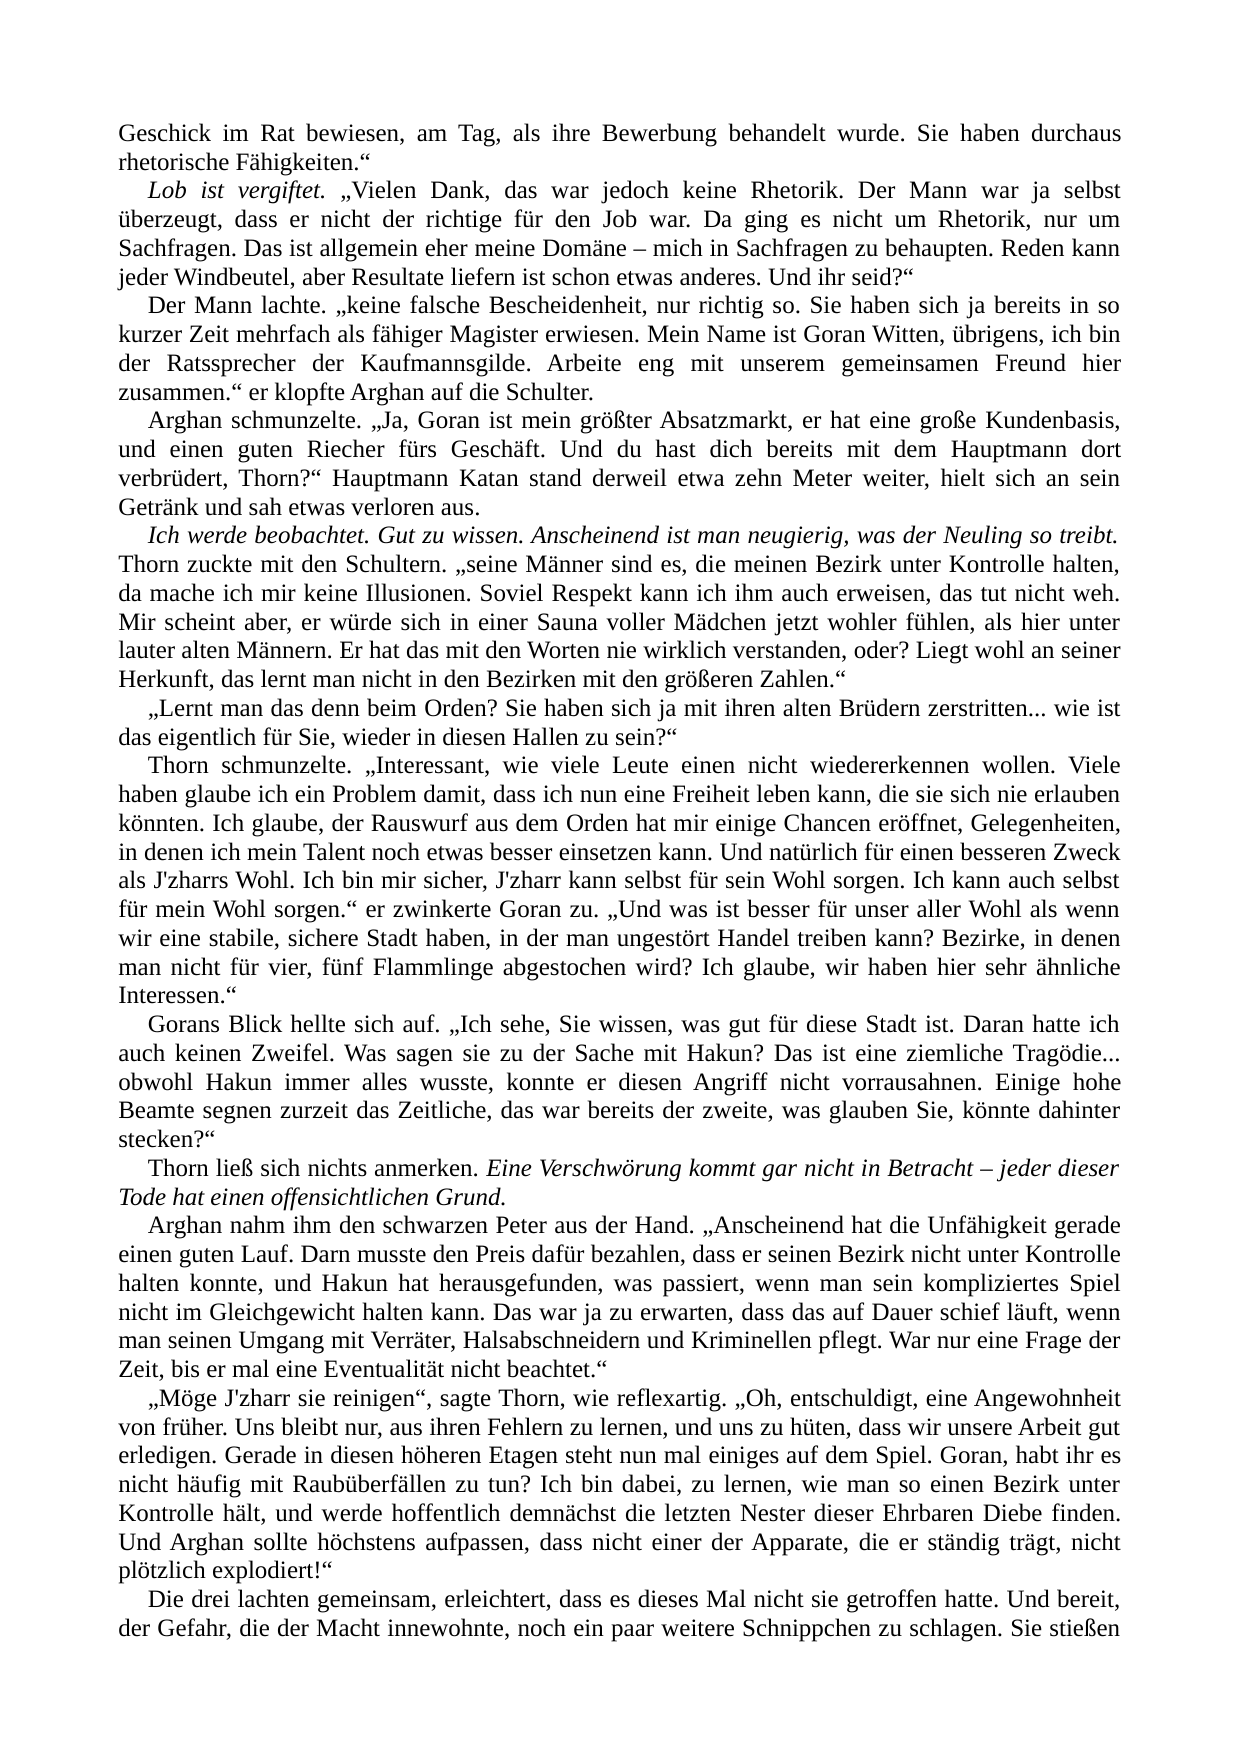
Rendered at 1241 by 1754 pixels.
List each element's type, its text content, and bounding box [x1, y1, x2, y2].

text Geschick im Rat bewiesen, am Tag, als ihre Bewerbung behandelt wurde. Sie haben durchaus rhetorische Fähigkeiten.“ [118, 118, 1122, 176]
text Lob ist vergiftet. „Vielen Dank, das war jedoch keine Rhetorik. Der Mann war ja selbst überzeugt, dass er nicht der richtige für den Job war. Da ging es nicht um Rhetorik, nur um Sachfragen. Das ist allgemein eher meine Domäne – mich in Sachfragen zu behaupten. Reden kann jeder Windbeutel, aber Resultate liefern ist schon etwas anderes. Und ihr seid?“ [118, 176, 1122, 291]
text Arghan nahm ihm den schwarzen Peter aus der Hand. „Anscheinend hat die Unfähigkeit gerade einen guten Lauf. Darn musste den Preis dafür bezahlen, dass er seinen Bezirk nicht unter Kontrolle halten konnte, und Hakun hat herausgefunden, was passiert, wenn man sein kompliziertes Spiel nicht im Gleichgewicht halten kann. Das war ja zu erwarten, dass das auf Dauer schief läuft, wenn man seinen Umgang mit Verräter, Halsabschneidern und Kriminellen pflegt. War nur eine Frage der Zeit, bis er mal eine Eventualität nicht beachtet.“ [118, 1211, 1122, 1383]
text „Lernt man das denn beim Orden? Sie haben sich ja mit ihren alten Brüdern zerstritten... wie ist das eigentlich für Sie, wieder in diesen Hallen zu sein?“ [118, 693, 1122, 751]
text Thorn schmunzelte. „Interessant, wie viele Leute einen nicht wiedererkennen wollen. Viele haben glaube ich ein Problem damit, dass ich nun eine Freiheit leben kann, die sie sich nie erlauben könnten. Ich glaube, der Rauswurf aus dem Orden hat mir einige Chancen eröffnet, Gelegenheiten, in denen ich mein Talent noch etwas besser einsetzen kann. Und natürlich für einen besseren Zweck als J'zharrs Wohl. Ich bin mir sicher, J'zharr kann selbst für sein Wohl sorgen. Ich kann auch selbst für mein Wohl sorgen.“ er zwinkerte Goran zu. „Und was ist besser für unser aller Wohl als wenn wir eine stabile, sichere Stadt haben, in der man ungestört Handel treiben kann? Bezirke, in denen man nicht für vier, fünf Flammlinge abgestochen wird? Ich glaube, wir haben hier sehr ähnliche Interessen.“ [118, 751, 1122, 1009]
text Thorn ließ sich nichts anmerken. Eine Verschwörung kommt gar nicht in Betracht – jeder dieser Tode hat einen offensichtlichen Grund. [118, 1153, 1122, 1211]
text Der Mann lachte. „keine falsche Bescheidenheit, nur richtig so. Sie haben sich ja bereits in so kurzer Zeit mehrfach als fähiger Magister erwiesen. Mein Name ist Goran Witten, übrigens, ich bin der Ratssprecher der Kaufmannsgilde. Arbeite eng mit unserem gemeinsamen Freund hier zusammen.“ er klopfte Arghan auf die Schulter. [118, 291, 1122, 406]
text „Möge J'zharr sie reinigen“, sagte Thorn, wie reflexartig. „Oh, entschuldigt, eine Angewohnheit von früher. Uns bleibt nur, aus ihren Fehlern zu lernen, und uns zu hüten, dass wir unsere Arbeit gut erledigen. Gerade in diesen höheren Etagen steht nun mal einiges auf dem Spiel. Goran, habt ihr es nicht häufig mit Raubüberfällen zu tun? Ich bin dabei, zu lernen, wie man so einen Bezirk unter Kontrolle hält, und werde hoffentlich demnächst die letzten Nester dieser Ehrbaren Diebe finden. Und Arghan sollte höchstens aufpassen, dass nicht einer der Apparate, die er ständig trägt, nicht plötzlich explodiert!“ [118, 1383, 1122, 1584]
text Arghan schmunzelte. „Ja, Goran ist mein größter Absatzmarkt, er hat eine große Kundenbasis, und einen guten Riecher fürs Geschäft. Und du hast dich bereits mit dem Hauptmann dort verbrüdert, Thorn?“ Hauptmann Katan stand derweil etwa zehn Meter weiter, hielt sich an sein Getränk und sah etwas verloren aus. [118, 406, 1122, 521]
text Ich werde beobachtet. Gut zu wissen. Anscheinend ist man neugierig, was der Neuling so treibt. Thorn zuckte mit den Schultern. „seine Männer sind es, die meinen Bezirk unter Kontrolle halten, da mache ich mir keine Illusionen. Soviel Respekt kann ich ihm auch erweisen, das tut nicht weh. Mir scheint aber, er würde sich in einer Sauna voller Mädchen jetzt wohler fühlen, als hier unter lauter alten Männern. Er hat das mit den Worten nie wirklich verstanden, oder? Liegt wohl an seiner Herkunft, das lernt man nicht in den Bezirken mit den größeren Zahlen.“ [118, 521, 1122, 693]
text Gorans Blick hellte sich auf. „Ich sehe, Sie wissen, was gut für diese Stadt ist. Daran hatte ich auch keinen Zweifel. Was sagen sie zu der Sache mit Hakun? Das ist eine ziemliche Tragödie... obwohl Hakun immer alles wusste, konnte er diesen Angriff nicht vorrausahnen. Einige hohe Beamte segnen zurzeit das Zeitliche, das war bereits der zweite, was glauben Sie, könnte dahinter stecken?“ [118, 1009, 1122, 1153]
text Die drei lachten gemeinsam, erleichtert, dass es dieses Mal nicht sie getroffen hatte. Und bereit, der Gefahr, die der Macht innewohnte, noch ein paar weitere Schnippchen zu schlagen. Sie stießen [118, 1584, 1122, 1642]
